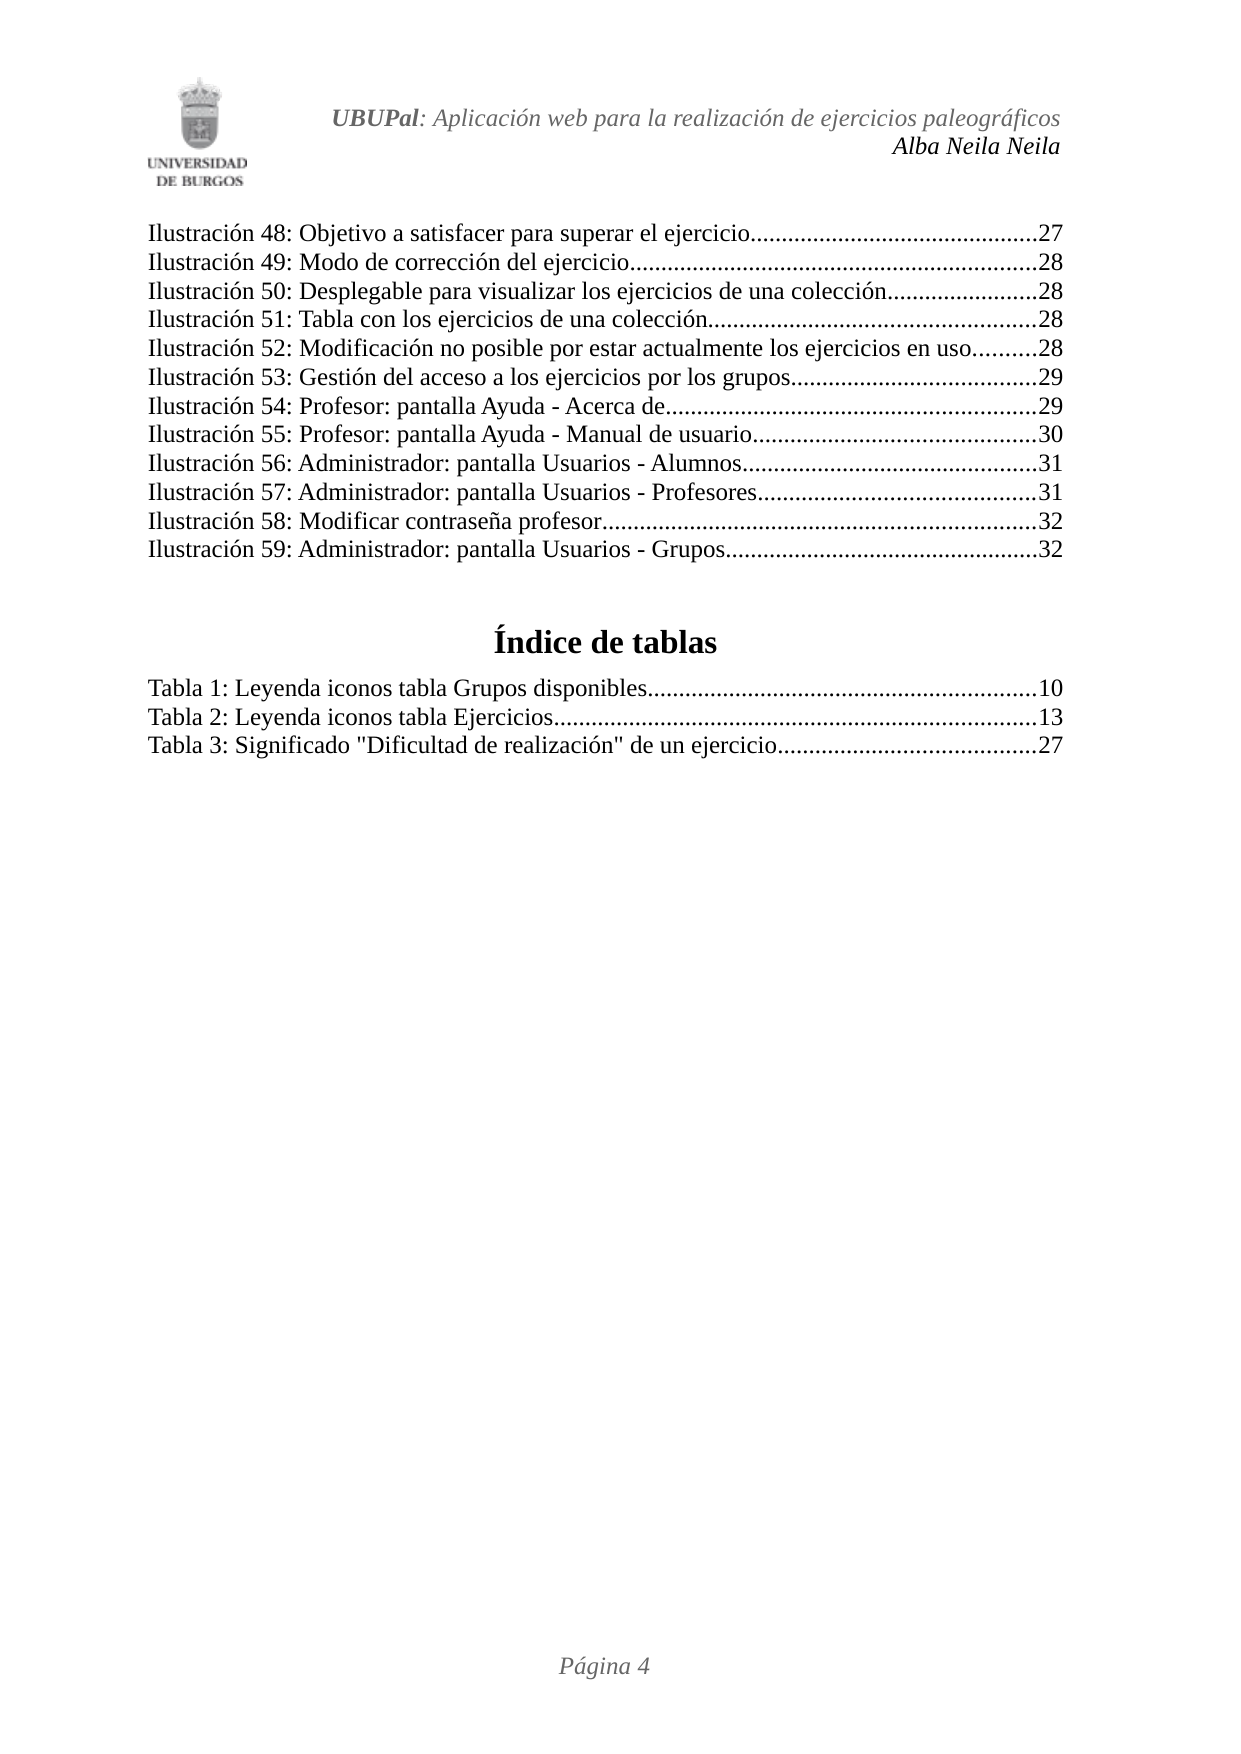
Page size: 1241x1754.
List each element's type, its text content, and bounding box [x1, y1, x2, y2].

text Ilustración 52: Modificación no posible por estar actualmente los ejercicios en uso 28 [148, 333, 1063, 362]
subtitle Índice de tablas [148, 622, 1063, 661]
text Ilustración 54: Profesor: pantalla Ayuda - Acerca de 29 [148, 391, 1063, 419]
text Ilustración 55: Profesor: pantalla Ayuda - Manual de usuario 30 [148, 419, 1063, 448]
text Ilustración 51: Tabla con los ejercicios de una colección 28 [148, 304, 1063, 333]
text Ilustración 56: Administrador: pantalla Usuarios - Alumnos 31 [148, 448, 1063, 477]
picture [147, 77, 247, 186]
text Ilustración 58: Modificar contraseña profesor 32 [148, 506, 1063, 534]
text Ilustración 57: Administrador: pantalla Usuarios - Profesores 31 [148, 477, 1063, 506]
text Tabla 2: Leyenda iconos tabla Ejercicios 13 [148, 702, 1063, 731]
text Ilustración 59: Administrador: pantalla Usuarios - Grupos 32 [148, 534, 1063, 563]
text Ilustración 50: Desplegable para visualizar los ejercicios de una colección 28 [148, 276, 1063, 304]
text Ilustración 53: Gestión del acceso a los ejercicios por los grupos 29 [148, 362, 1063, 391]
text Ilustración 49: Modo de corrección del ejercicio 28 [148, 247, 1063, 276]
text Tabla 3: Significado "Dificultad de realización" de un ejercicio 27 [148, 731, 1063, 759]
text Tabla 1: Leyenda iconos tabla Grupos disponibles 10 [148, 673, 1063, 702]
text Ilustración 48: Objetivo a satisfacer para superar el ejercicio 27 [148, 218, 1063, 247]
